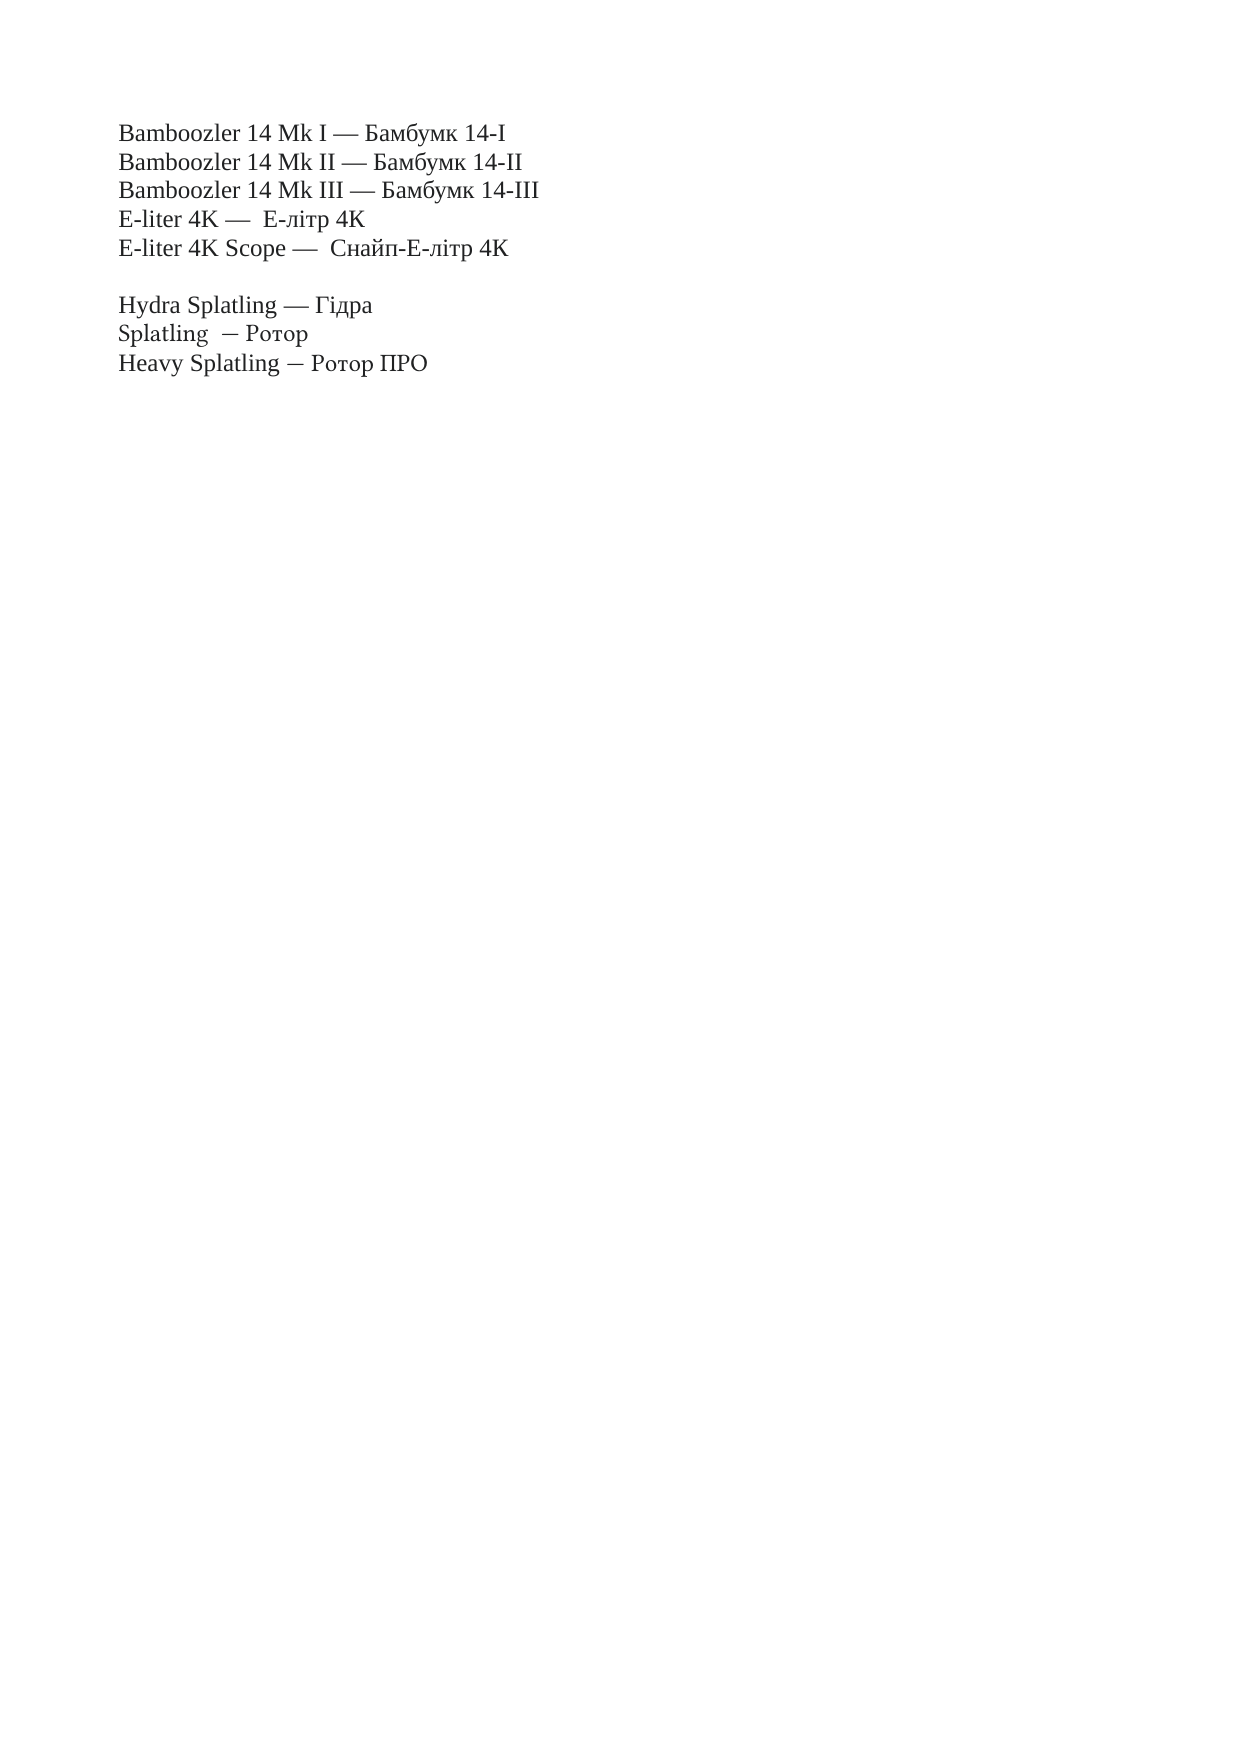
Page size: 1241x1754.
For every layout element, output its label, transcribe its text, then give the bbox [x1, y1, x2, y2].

text Heavy Splatling — Ротор ПРО [118, 348, 1122, 377]
text Hydra Splatling — Гідра [118, 291, 1122, 319]
text Bamboozler 14 Mk II — Бамбумк 14-II [118, 147, 1122, 176]
text Bamboozler 14 Mk III — Бамбумк 14-III [118, 176, 1122, 204]
text E-liter 4K — Е-літр 4К [118, 204, 1122, 233]
text E-liter 4K Scope — Снайп-Е-літр 4К [118, 233, 1122, 262]
text Splatling — Ротор [118, 319, 1122, 348]
text Bamboozler 14 Mk I — Бамбумк 14-I [118, 118, 1122, 147]
